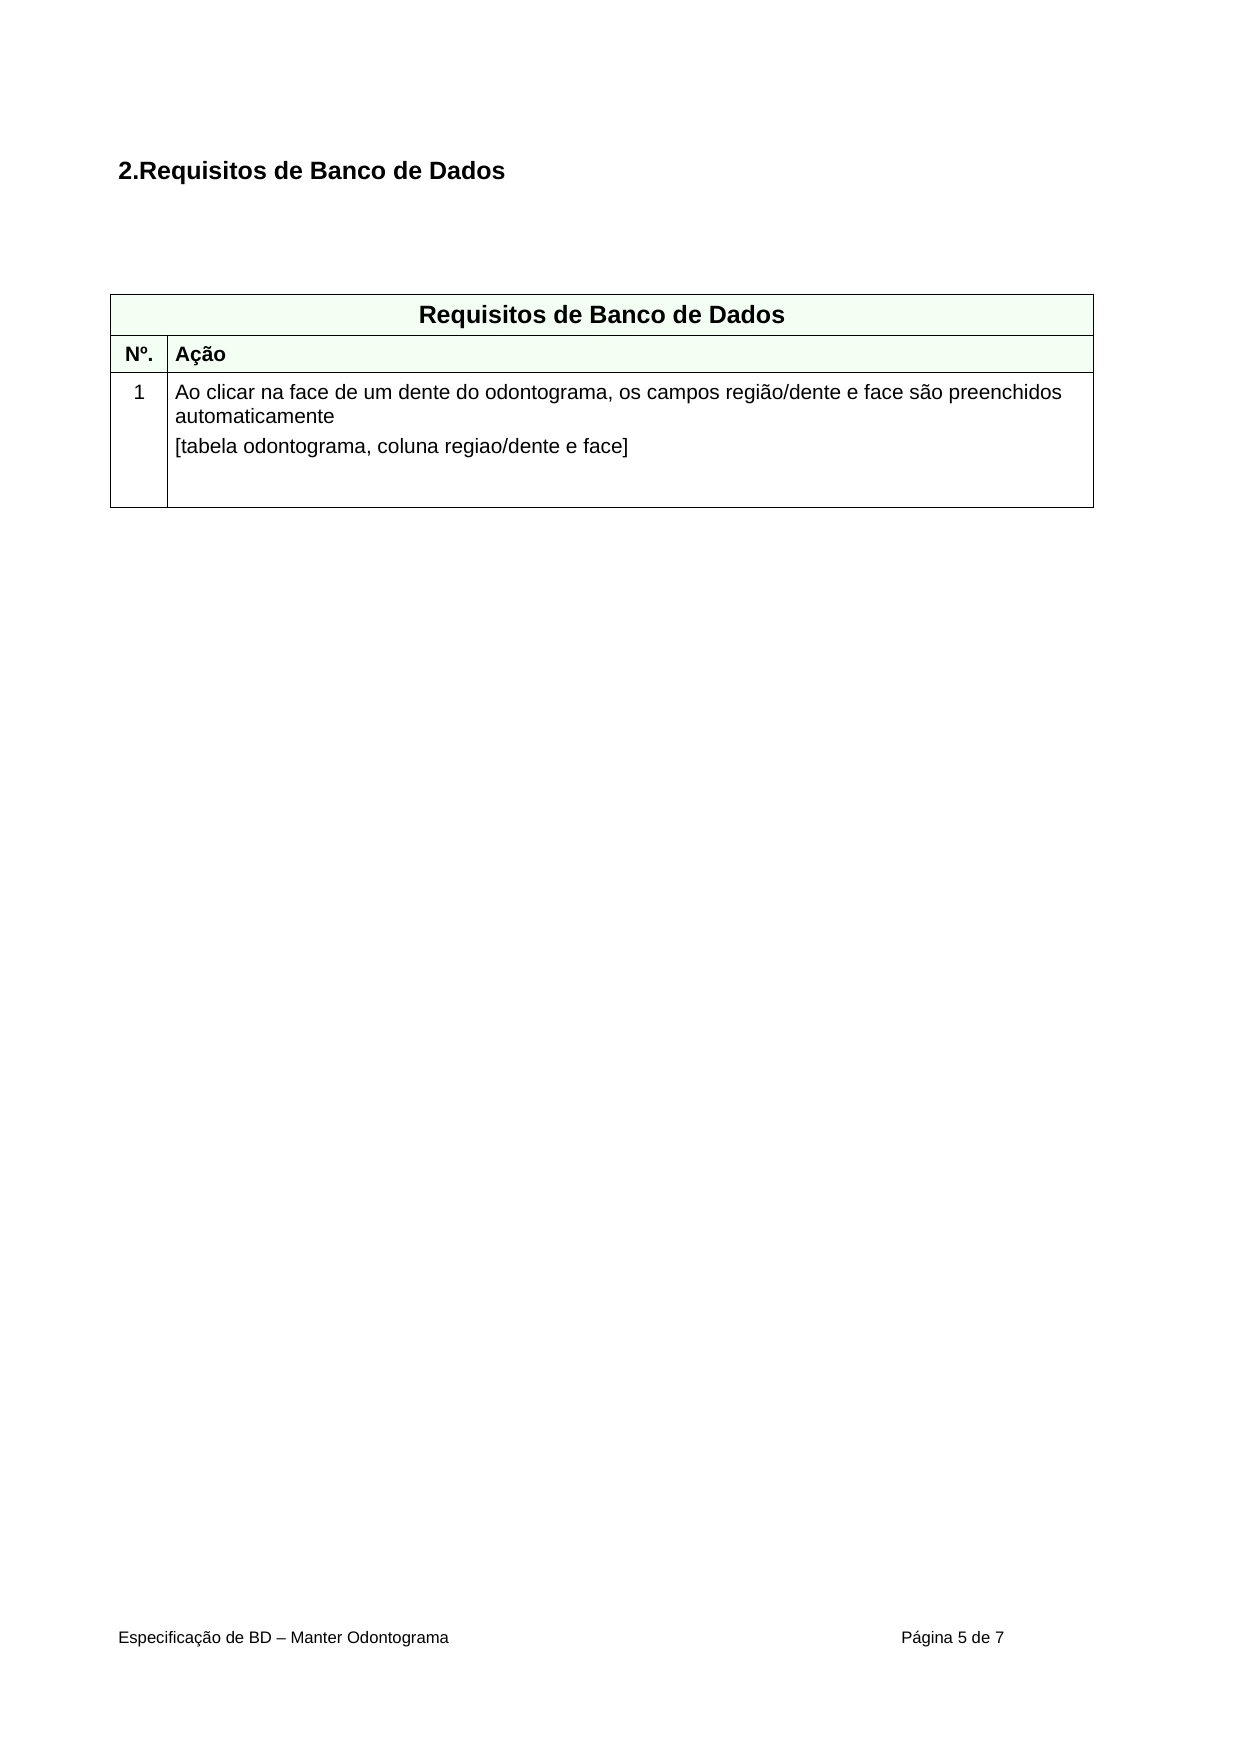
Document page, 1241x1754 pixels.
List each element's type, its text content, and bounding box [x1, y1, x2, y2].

table_cell Ao clicar na face de um dente do odontograma, os campos região/dente e face são preenchidos automaticamente [tabela odontograma, coluna regiao/dente e face] [168, 373, 1093, 507]
table_cell 1 [111, 373, 167, 507]
table_cell Ação [168, 336, 1093, 372]
table_cell Nº. [111, 336, 167, 372]
subtitle Requisitos de Banco de Dados [118, 156, 1122, 185]
table_header Requisitos de Banco de Dados [111, 295, 1093, 335]
